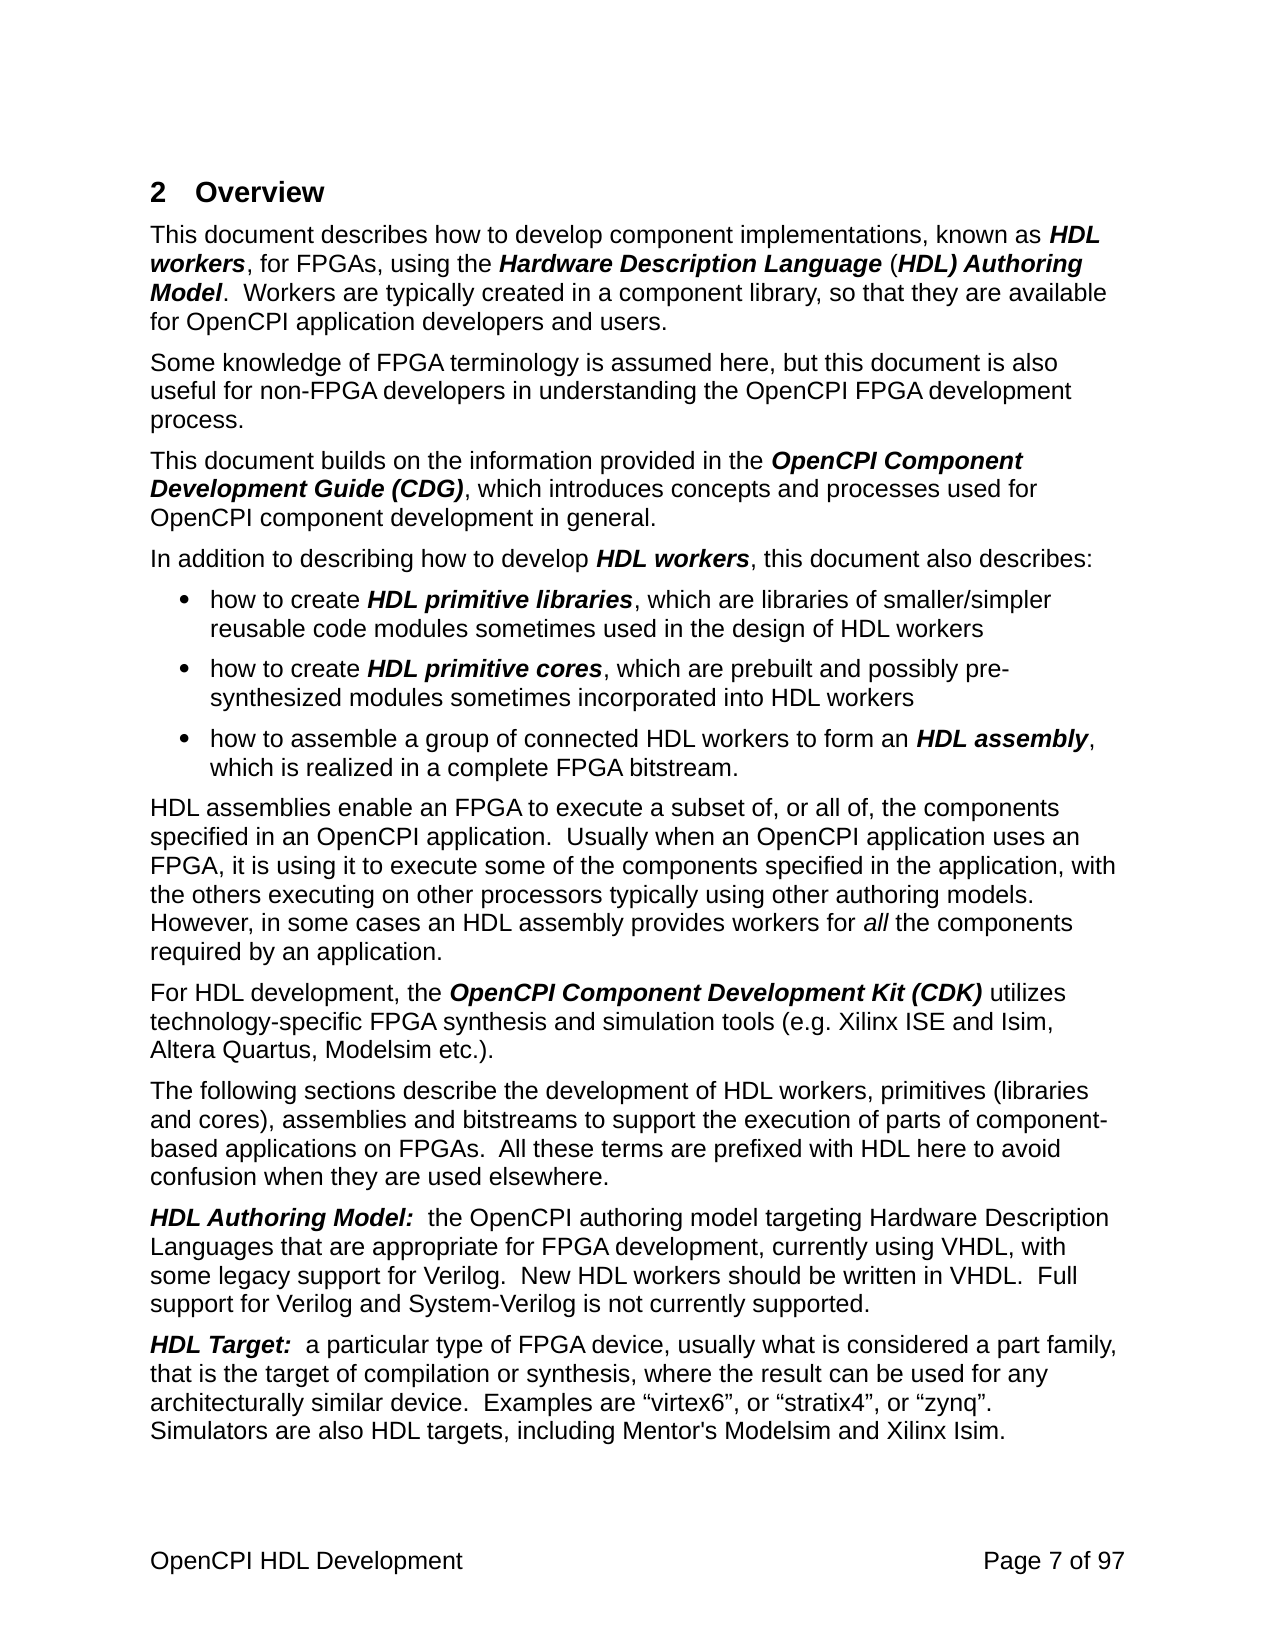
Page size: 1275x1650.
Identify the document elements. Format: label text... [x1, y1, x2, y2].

text For HDL development, the OpenCPI Component Development Kit (CDK) utilizes technology-specific FPGA synthesis and simulation tools (e.g. Xilinx ISE and Isim, Altera Quartus, Modelsim etc.). [150, 978, 1125, 1064]
list how to create HDL primitive libraries, which are libraries of smaller/simpler reusable code modules sometimes used in the design of HDL workers [180, 585, 1125, 642]
text HDL assemblies enable an FPGA to execute a subset of, or all of, the components specified in an OpenCPI application. Usually when an OpenCPI application uses an FPGA, it is using it to execute some of the components specified in the application, with the others executing on other processors typically using other authoring models. However, in some cases an HDL assembly provides workers for all the components required by an application. [150, 793, 1125, 966]
text This document builds on the information provided in the OpenCPI Component Development Guide (CDG), which introduces concepts and processes used for OpenCPI component development in general. [150, 446, 1125, 532]
text This document describes how to develop component implementations, known as HDL workers, for FPGAs, using the Hardware Description Language (HDL) Authoring Model. Workers are typically created in a component library, so that they are available for OpenCPI application developers and users. [150, 221, 1125, 336]
text HDL Authoring Model: the OpenCPI authoring model targeting Hardware Description Languages that are appropriate for FPGA development, currently using VHDL, with some legacy support for Verilog. New HDL workers should be written in VHDL. Full support for Verilog and System-Verilog is not currently supported. [150, 1203, 1125, 1318]
subtitle Overview [150, 175, 1125, 208]
list how to create HDL primitive cores, which are prebuilt and possibly pre-synthesized modules sometimes incorporated into HDL workers [180, 654, 1125, 712]
list how to assemble a group of connected HDL workers to form an HDL assembly, which is realized in a complete FPGA bitstream. [180, 724, 1125, 781]
text The following sections describe the development of HDL workers, primitives (libraries and cores), assemblies and bitstreams to support the execution of parts of component-based applications on FPGAs. All these terms are prefixed with HDL here to avoid confusion when they are used elsewhere. [150, 1076, 1125, 1191]
text HDL Target: a particular type of FPGA device, usually what is considered a part family, that is the target of compilation or synthesis, where the result can be used for any architecturally similar device. Examples are “virtex6”, or “stratix4”, or “zynq”. Simulators are also HDL targets, including Mentor's Modelsim and Xilinx Isim. [150, 1330, 1125, 1445]
text Some knowledge of FPGA terminology is assumed here, but this document is also useful for non-FPGA developers in understanding the OpenCPI FPGA development process. [150, 347, 1125, 434]
text In addition to describing how to develop HDL workers, this document also describes: [150, 544, 1125, 573]
